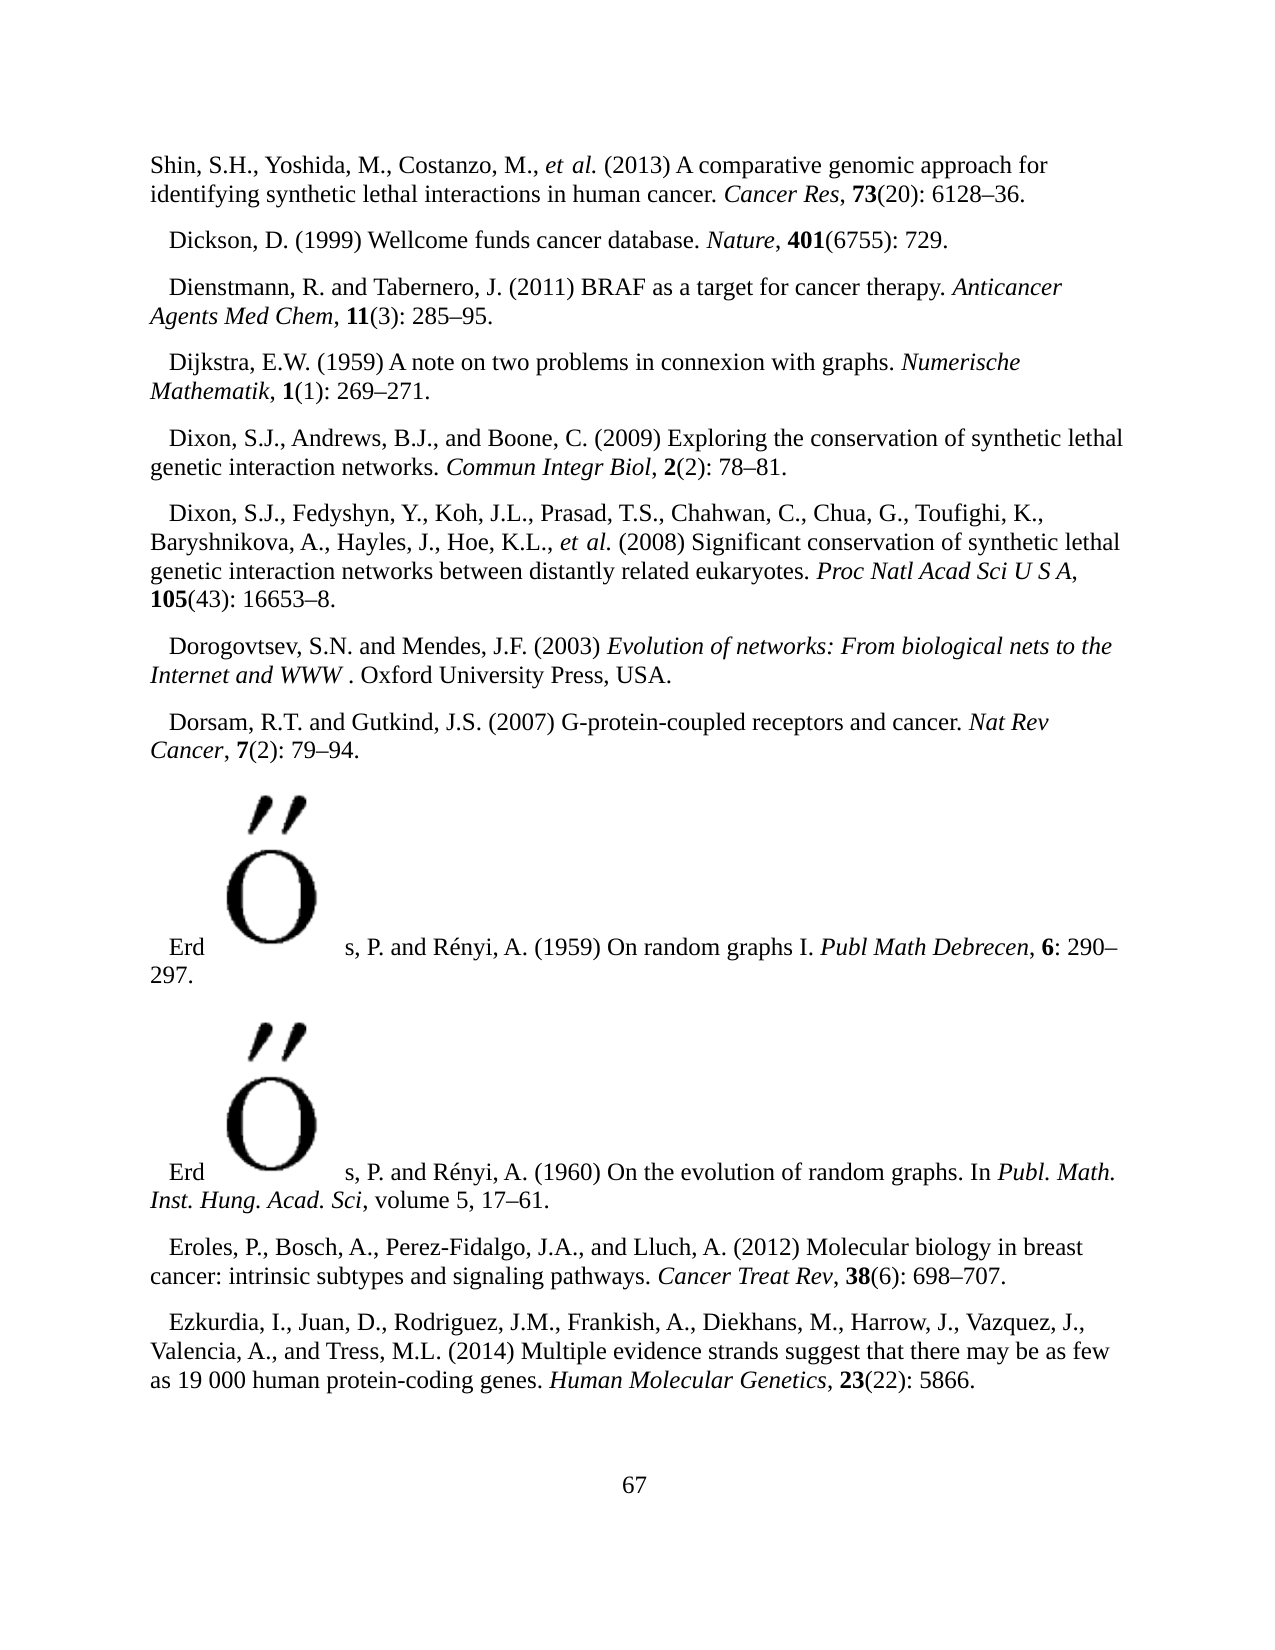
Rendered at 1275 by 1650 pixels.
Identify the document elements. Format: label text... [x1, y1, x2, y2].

text Dijkstra, E.W. (1959) A note on two problems in connexion with graphs. Numerische Mathematik, 1(1): 269–271. [150, 347, 1125, 405]
text Dickson, D. (1999) Wellcome funds cancer database. Nature, 401(6755): 729. [150, 225, 1125, 254]
text Ezkurdia, I., Juan, D., Rodriguez, J.M., Frankish, A., Diekhans, M., Harrow, J., Vazquez, J., Valencia, A., and Tress, M.L. (2014) Multiple evidence strands suggest that there may be as few as 19 000 human protein-coding genes. Human Molecular Genetics, 23(22): 5866. [150, 1307, 1125, 1394]
picture [205, 782, 345, 955]
text Erds, P. and Rényi, A. (1960) On the evolution of random graphs. In Publ. Math. Inst. Hung. Acad. Sci, volume 5, 17–61. [150, 1007, 1125, 1214]
text Dixon, S.J., Fedyshyn, Y., Koh, J.L., Prasad, T.S., Chahwan, C., Chua, G., Toufighi, K., Baryshnikova, A., Hayles, J., Hoe, K.L., et al. (2008) Significant conservation of synthetic lethal genetic interaction networks between distantly related eukaryotes. Proc Natl Acad Sci U S A, 105(43): 16653–8. [150, 498, 1125, 613]
text Dienstmann, R. and Tabernero, J. (2011) BRAF as a target for cancer therapy. Anticancer Agents Med Chem, 11(3): 285–95. [150, 272, 1125, 329]
text Dorsam, R.T. and Gutkind, J.S. (2007) G-protein-coupled receptors and cancer. Nat Rev Cancer, 7(2): 79–94. [150, 707, 1125, 764]
picture [205, 1007, 345, 1180]
text Shin, S.H., Yoshida, M., Costanzo, M., et al. (2013) A comparative genomic approach for identifying synthetic lethal interactions in human cancer. Cancer Res, 73(20): 6128–36. [150, 150, 1125, 207]
text Eroles, P., Bosch, A., Perez-Fidalgo, J.A., and Lluch, A. (2012) Molecular biology in breast cancer: intrinsic subtypes and signaling pathways. Cancer Treat Rev, 38(6): 698–707. [150, 1232, 1125, 1289]
text Erds, P. and Rényi, A. (1959) On random graphs I. Publ Math Debrecen, 6: 290–297. [150, 955, 1125, 989]
text Dorogovtsev, S.N. and Mendes, J.F. (2003) Evolution of networks: From biological nets to the Internet and WWW . Oxford University Press, USA. [150, 631, 1125, 689]
text Dixon, S.J., Andrews, B.J., and Boone, C. (2009) Exploring the conservation of synthetic lethal genetic interaction networks. Commun Integr Biol, 2(2): 78–81. [150, 423, 1125, 480]
